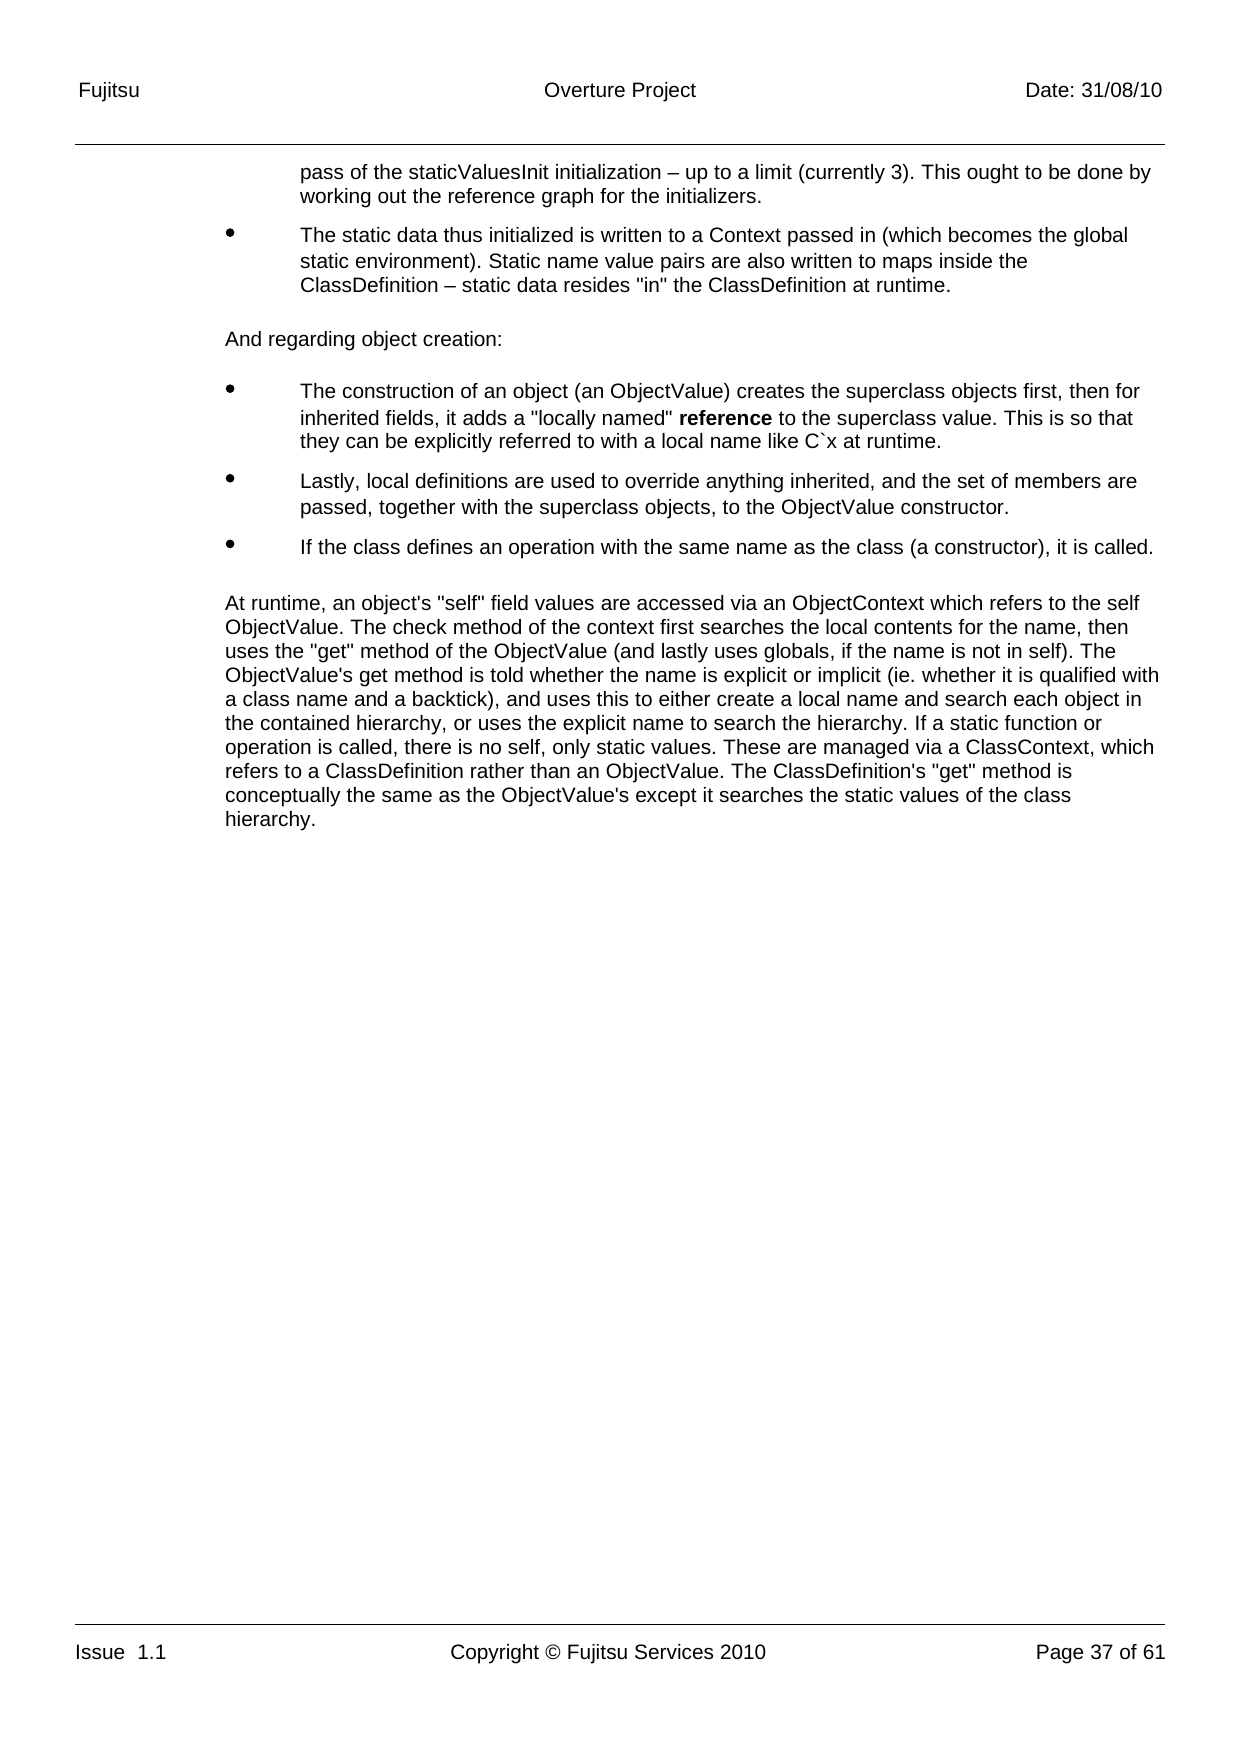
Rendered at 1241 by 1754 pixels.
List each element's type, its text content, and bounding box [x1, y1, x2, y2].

list If the class defines an operation with the same name as the class (a constructor), it is called. [225, 534, 1165, 561]
text And regarding object creation: [225, 327, 1165, 351]
list Lastly, local definitions are used to override anything inherited, and the set of members are passed, together with the superclass objects, to the ObjectValue constructor. [225, 468, 1165, 519]
list The static data thus initialized is written to a Context passed in (which becomes the global static environment). Static name value pairs are also written to maps inside the ClassDefinition – static data resides "in" the ClassDefinition at runtime. [225, 223, 1165, 297]
list pass of the staticValuesInit initialization – up to a limit (currently 3). This ought to be done by working out the reference graph for the initializers. [225, 160, 1165, 208]
list The construction of an object (an ObjectValue) creates the superclass objects first, then for inherited fields, it adds a "locally named" reference to the superclass value. This is so that they can be explicitly referred to with a local name like C`x at runtime. [225, 379, 1165, 453]
text At runtime, an object's "self" field values are accessed via an ObjectContext which refers to the self ObjectValue. The check method of the context first searches the local contents for the name, then uses the "get" method of the ObjectValue (and lastly uses globals, if the name is not in self). The ObjectValue's get method is told whether the name is explicit or implicit (ie. whether it is qualified with a class name and a backtick), and uses this to either create a local name and search each object in the contained hierarchy, or uses the explicit name to search the hierarchy. If a static function or operation is called, there is no self, only static values. These are managed via a ClassContext, which refers to a ClassDefinition rather than an ObjectValue. The ClassDefinition's "get" method is conceptually the same as the ObjectValue's except it searches the static values of the class hierarchy. [225, 591, 1165, 831]
